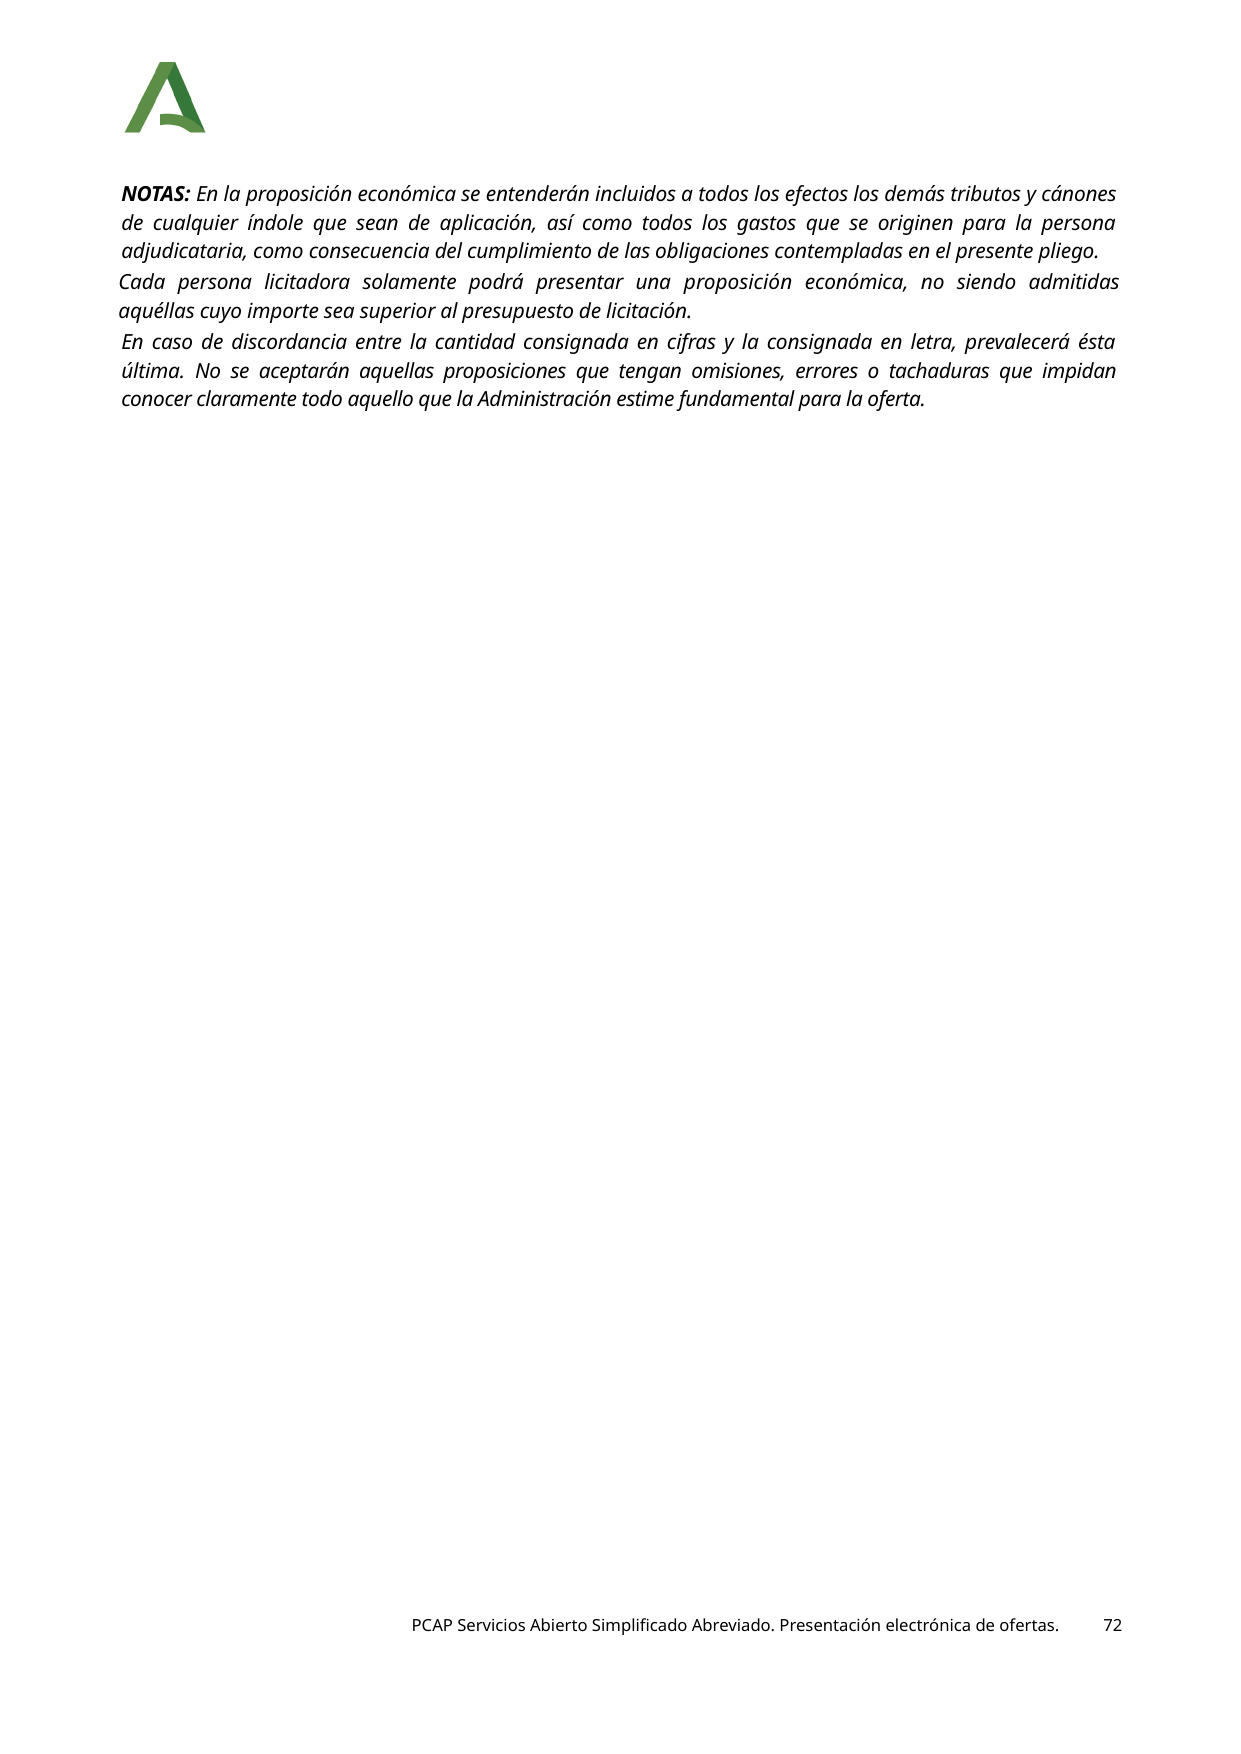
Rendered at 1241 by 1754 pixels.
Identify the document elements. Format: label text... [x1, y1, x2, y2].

text En caso de discordancia entre la cantidad consignada en cifras y la consignada en letra, prevalecerá ésta última. No se aceptarán aquellas proposiciones que tengan omisiones, errores o tachaduras que impidan conocer claramente todo aquello que la Administración estime fundamental para la oferta. [118, 324, 1122, 416]
picture [120, 57, 210, 137]
text Cada persona licitadora solamente podrá presentar una proposición económica, no siendo admitidas aquéllas cuyo importe sea superior al presupuesto de licitación. [118, 267, 1122, 324]
text NOTAS: En la proposición económica se entenderán incluidos a todos los efectos los demás tributos y cánones de cualquier índole que sean de aplicación, así como todos los gastos que se originen para la persona adjudicataria, como consecuencia del cumplimiento de las obligaciones contempladas en el presente pliego. [118, 176, 1122, 267]
